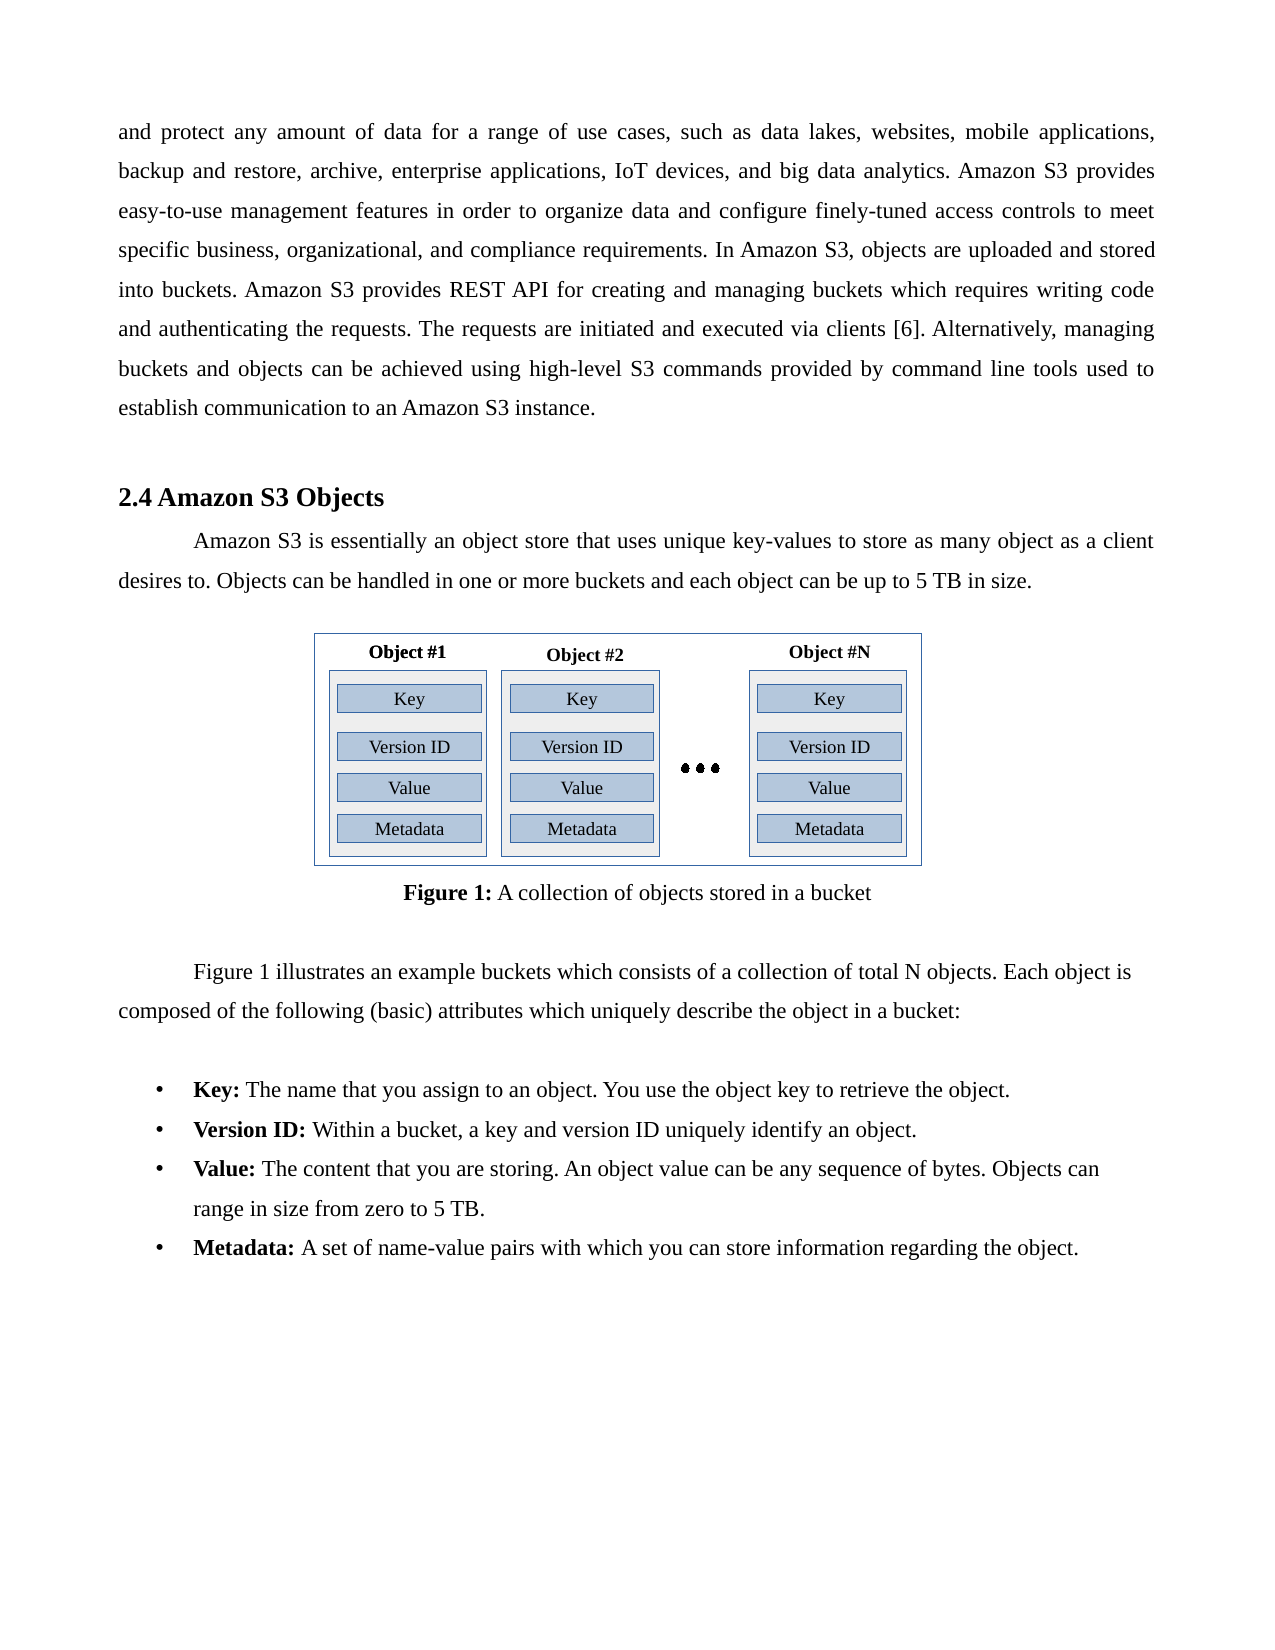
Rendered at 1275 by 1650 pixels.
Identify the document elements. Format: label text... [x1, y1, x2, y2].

list Version ID: Within a bucket, a key and version ID uniquely identify an object. [156, 1116, 1157, 1142]
list Key: The name that you assign to an object. You use the object key to retrieve the object. [156, 1076, 1157, 1103]
text Figure 1 illustrates an example buckets which consists of a collection of total N objects. Each object is composed of the following (basic) attributes which uniquely describe the object in a bucket: [118, 958, 1157, 1024]
text Amazon S3 is essentially an object store that uses unique key-values to store as many object as a client desires to. Objects can be handled in one or more buckets and each object can be up to 5 TB in size. [118, 527, 1157, 593]
list Metadata: A set of name-value pairs with which you can store information regarding the object. [156, 1234, 1157, 1261]
text and protect any amount of data for a range of use cases, such as data lakes, websites, mobile applications, backup and restore, archive, enterprise applications, IoT devices, and big data analytics. Amazon S3 provides easy-to-use management features in order to organize data and configure finely-tuned access controls to meet specific business, organizational, and compliance requirements. In Amazon S3, objects are uploaded and stored into buckets. Amazon S3 provides REST API for creating and managing buckets which requires writing code and authenticating the requests. The requests are initiated and executed via clients [6]. Alternatively, managing buckets and objects can be achieved using high-level S3 commands provided by command line tools used to establish communication to an Amazon S3 instance. [118, 118, 1157, 421]
text Figure 1: A collection of objects stored in a bucket [118, 879, 1157, 905]
text 2.4 Amazon S3 Objects [118, 481, 1157, 512]
list Value: The content that you are storing. An object value can be any sequence of bytes. Objects can range in size from zero to 5 TB. [156, 1155, 1157, 1221]
